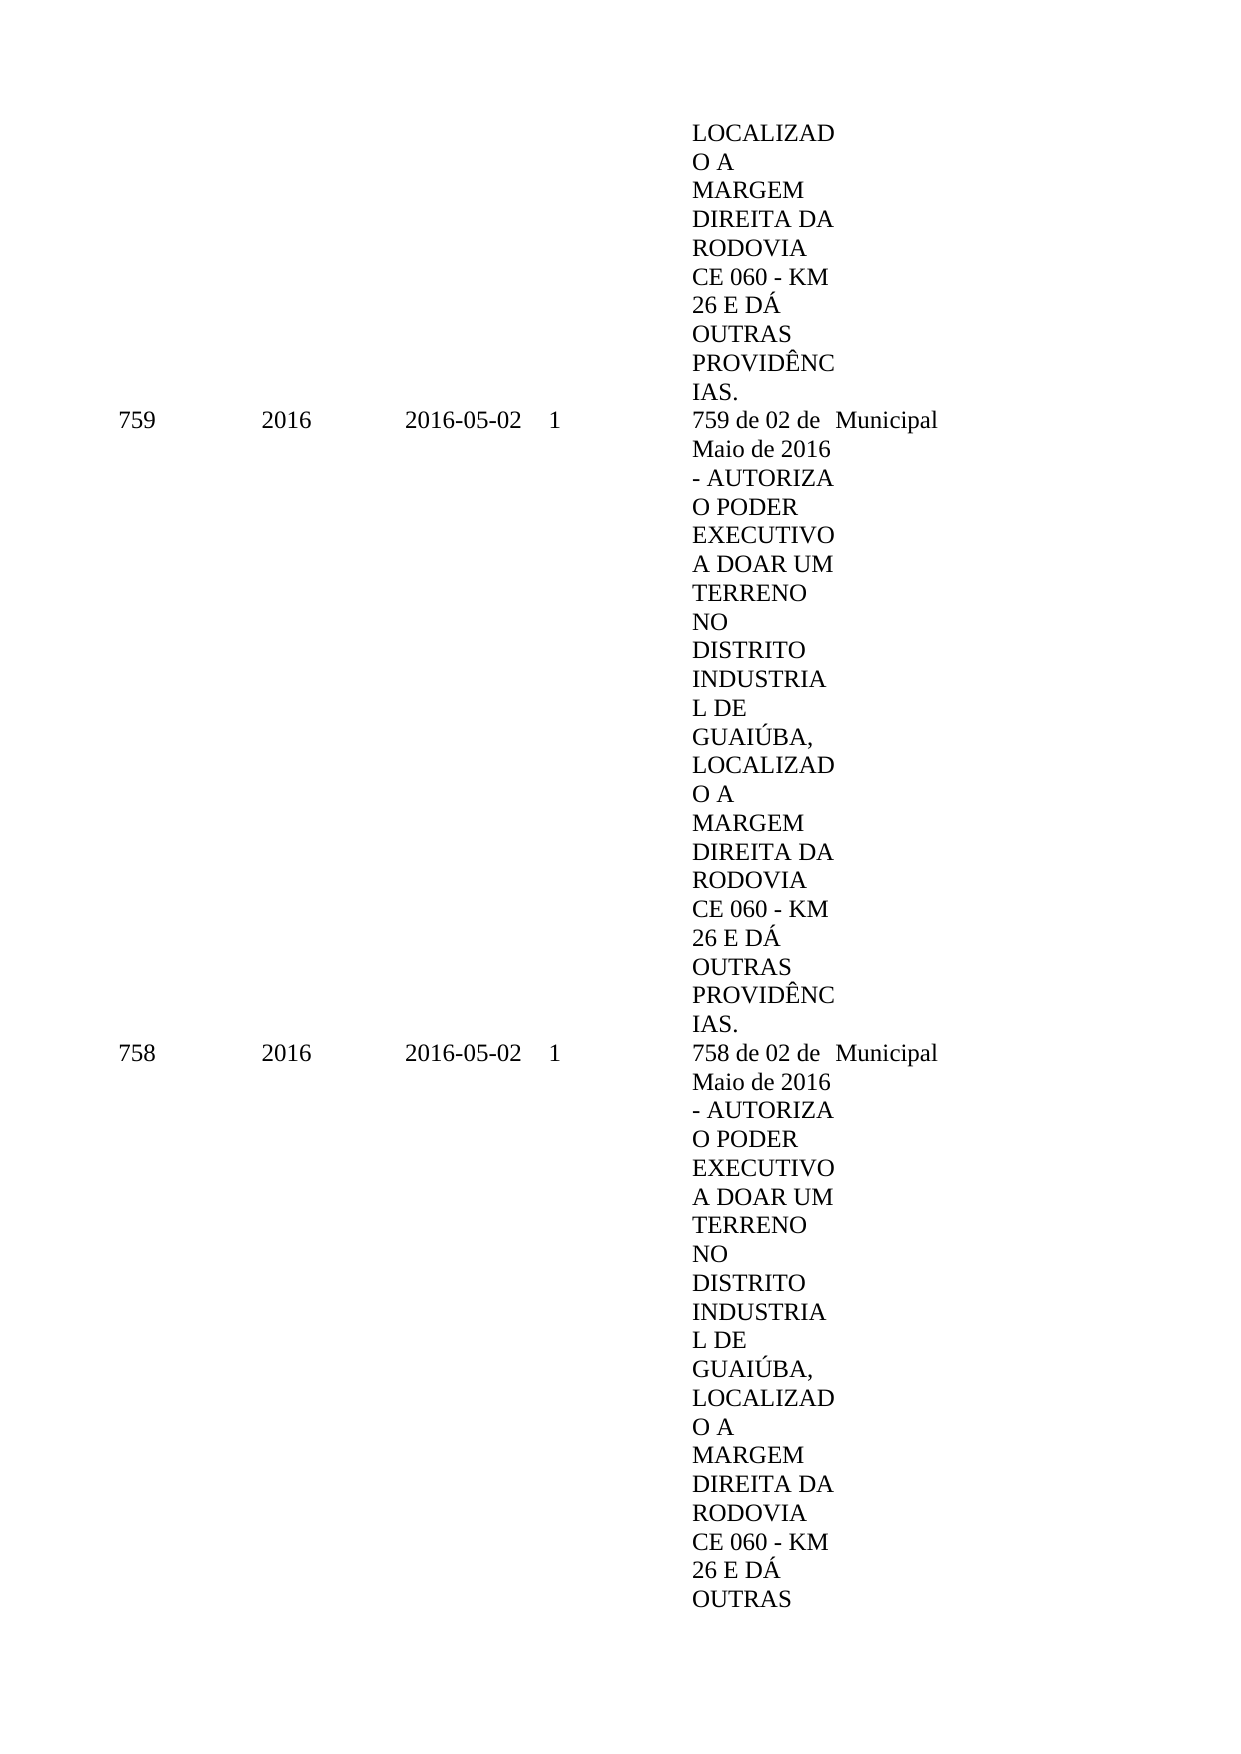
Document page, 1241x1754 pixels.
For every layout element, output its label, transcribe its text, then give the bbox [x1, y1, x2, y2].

table_cell LOCALIZADO A MARGEM DIREITA DA RODOVIA CE 060 - KM 26 E DÁ OUTRAS PROVIDÊNCIAS. [692, 118, 835, 406]
table_cell 2016 [261, 1038, 405, 1613]
table_cell 1 [548, 406, 692, 1038]
table_cell Municipal [835, 406, 979, 1038]
table_cell [261, 118, 405, 406]
table_cell [979, 118, 1122, 406]
table_cell 759 [118, 406, 261, 1038]
table_cell [548, 118, 692, 406]
table_cell 1 [548, 1038, 692, 1613]
table_cell 2016 [261, 406, 405, 1038]
table_cell 759 de 02 de Maio de 2016 - AUTORIZA O PODER EXECUTIVO A DOAR UM TERRENO NO DISTRITO INDUSTRIAL DE GUAIÚBA, LOCALIZADO A MARGEM DIREITA DA RODOVIA CE 060 - KM 26 E DÁ OUTRAS PROVIDÊNCIAS. [692, 406, 835, 1038]
table_cell 758 [118, 1038, 261, 1613]
table_cell [979, 1038, 1122, 1613]
table_cell [835, 118, 979, 406]
table_cell 2016-05-02 [405, 1038, 548, 1613]
table_cell 758 de 02 de Maio de 2016 - AUTORIZA O PODER EXECUTIVO A DOAR UM TERRENO NO DISTRITO INDUSTRIAL DE GUAIÚBA, LOCALIZADO A MARGEM DIREITA DA RODOVIA CE 060 - KM 26 E DÁ OUTRAS [692, 1038, 835, 1613]
table_cell [979, 406, 1122, 1038]
table_cell 2016-05-02 [405, 406, 548, 1038]
table_cell Municipal [835, 1038, 979, 1613]
table_cell [118, 118, 261, 406]
table_cell [405, 118, 548, 406]
